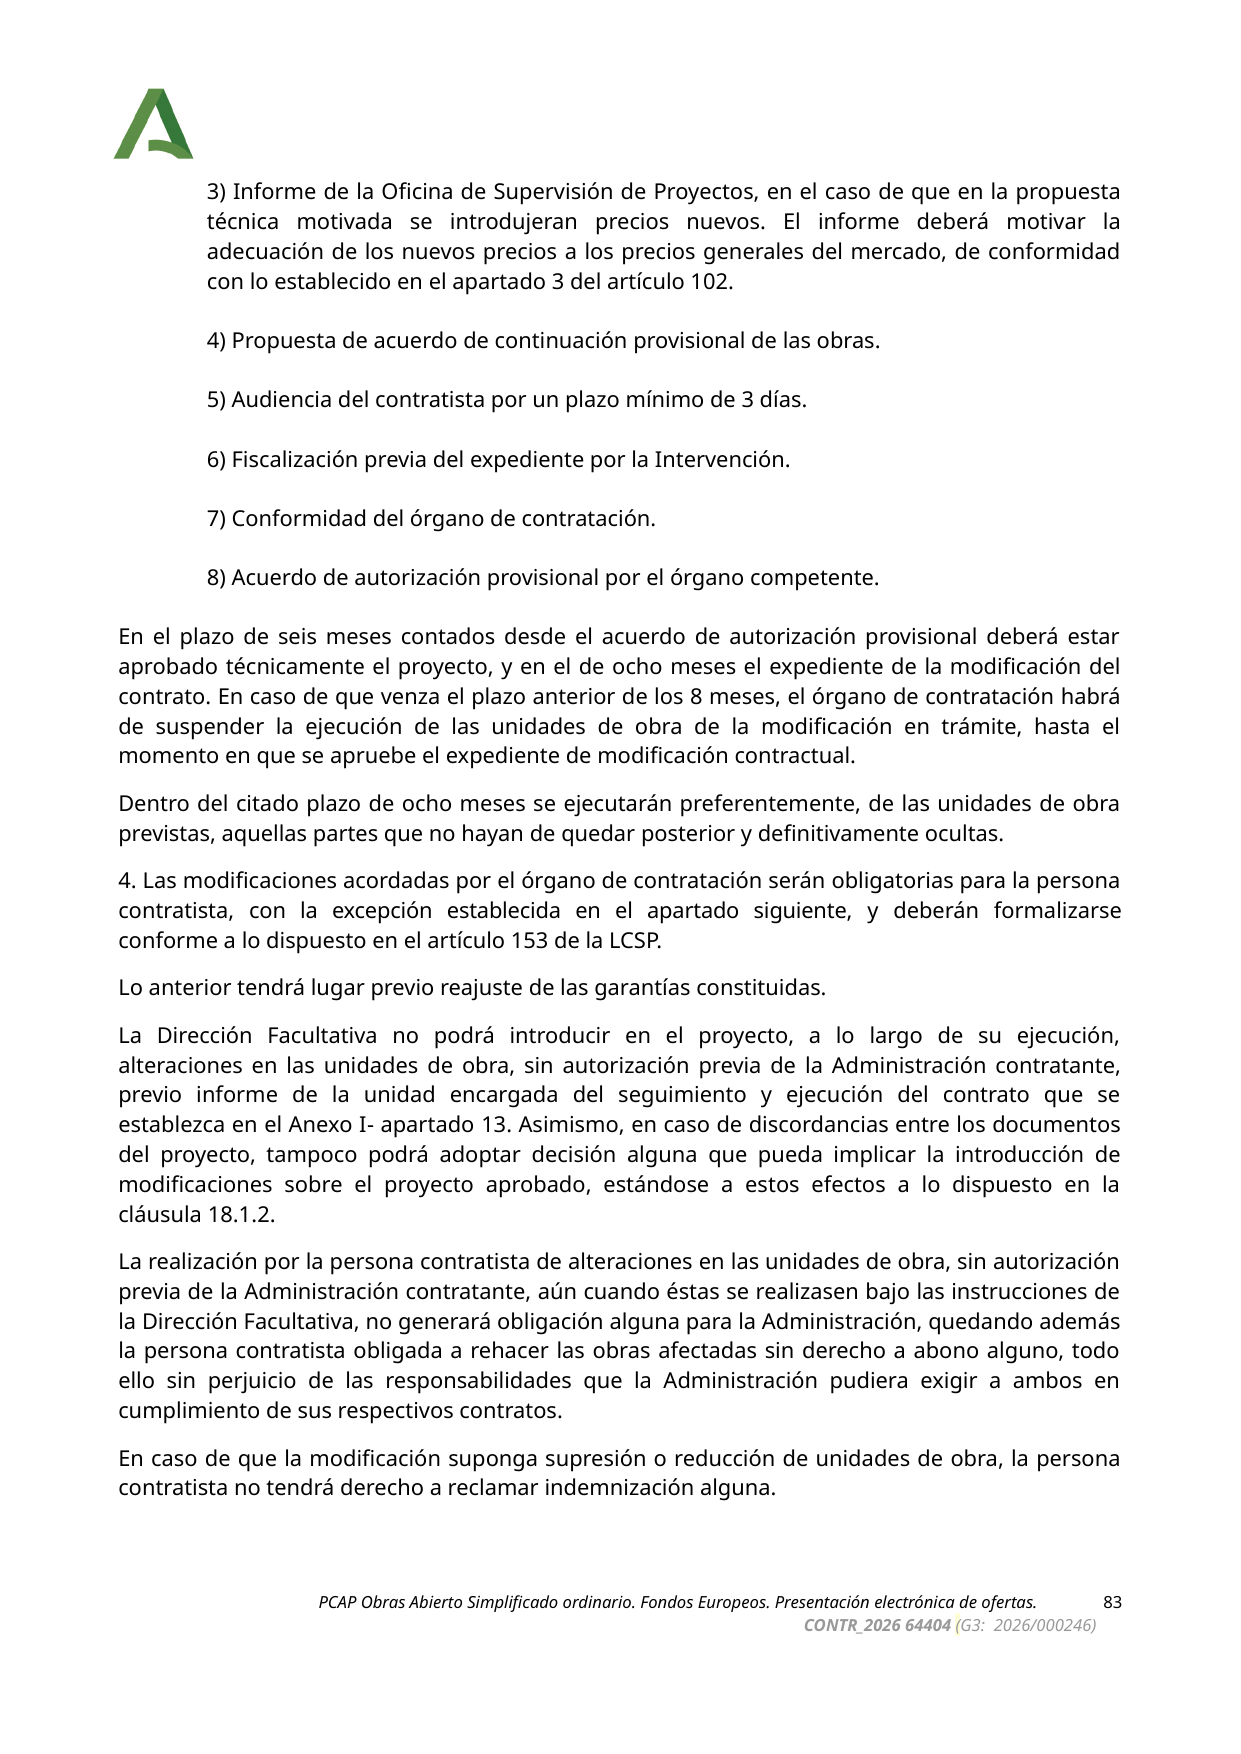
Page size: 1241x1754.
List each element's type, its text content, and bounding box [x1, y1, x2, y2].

text La Dirección Facultativa no podrá introducir en el proyecto, a lo largo de su ejecución, alteraciones en las unidades de obra, sin autorización previa de la Administración contratante, previo informe de la unidad encargada del seguimiento y ejecución del contrato que se establezca en el Anexo I- apartado 13. Asimismo, en caso de discordancias entre los documentos del proyecto, tampoco podrá adoptar decisión alguna que pueda implicar la introducción de modificaciones sobre el proyecto aprobado, estándose a estos efectos a lo dispuesto en la cláusula 18.1.2. [118, 1020, 1122, 1228]
text Dentro del citado plazo de ocho meses se ejecutarán preferentemente, de las unidades de obra previstas, aquellas partes que no hayan de quedar posterior y definitivamente ocultas. [118, 788, 1122, 848]
text 8) Acuerdo de autorización provisional por el órgano competente. [207, 562, 1122, 592]
text 4) Propuesta de acuerdo de continuación provisional de las obras. [207, 325, 1122, 355]
text Lo anterior tendrá lugar previo reajuste de las garantías constituidas. [118, 972, 1122, 1002]
text En caso de que la modificación suponga supresión o reducción de unidades de obra, la persona contratista no tendrá derecho a reclamar indemnización alguna. [118, 1443, 1122, 1502]
text 3) Informe de la Oficina de Supervisión de Proyectos, en el caso de que en la propuesta técnica motivada se introdujeran precios nuevos. El informe deberá motivar la adecuación de los nuevos precios a los precios generales del mercado, de conformidad con lo establecido en el apartado 3 del artículo 102. [207, 176, 1122, 296]
text 6) Fiscalización previa del expediente por la Intervención. [207, 443, 1122, 473]
text 4. Las modificaciones acordadas por el órgano de contratación serán obligatorias para la persona contratista, con la excepción establecida en el apartado siguiente, y deberán formalizarse conforme a lo dispuesto en el artículo 153 de la LCSP. [118, 865, 1122, 955]
text La realización por la persona contratista de alteraciones en las unidades de obra, sin autorización previa de la Administración contratante, aún cuando éstas se realizasen bajo las instrucciones de la Dirección Facultativa, no generará obligación alguna para la Administración, quedando además la persona contratista obligada a rehacer las obras afectadas sin derecho a abono alguno, todo ello sin perjuicio de las responsabilidades que la Administración pudiera exigir a ambos en cumplimiento de sus respectivos contratos. [118, 1246, 1122, 1425]
picture [109, 84, 198, 163]
text 7) Conformidad del órgano de contratación. [207, 503, 1122, 533]
text 5) Audiencia del contratista por un plazo mínimo de 3 días. [207, 384, 1122, 414]
text En el plazo de seis meses contados desde el acuerdo de autorización provisional deberá estar aprobado técnicamente el proyecto, y en el de ocho meses el expediente de la modificación del contrato. En caso de que venza el plazo anterior de los 8 meses, el órgano de contratación habrá de suspender la ejecución de las unidades de obra de la modificación en trámite, hasta el momento en que se apruebe el expediente de modificación contractual. [118, 621, 1122, 770]
